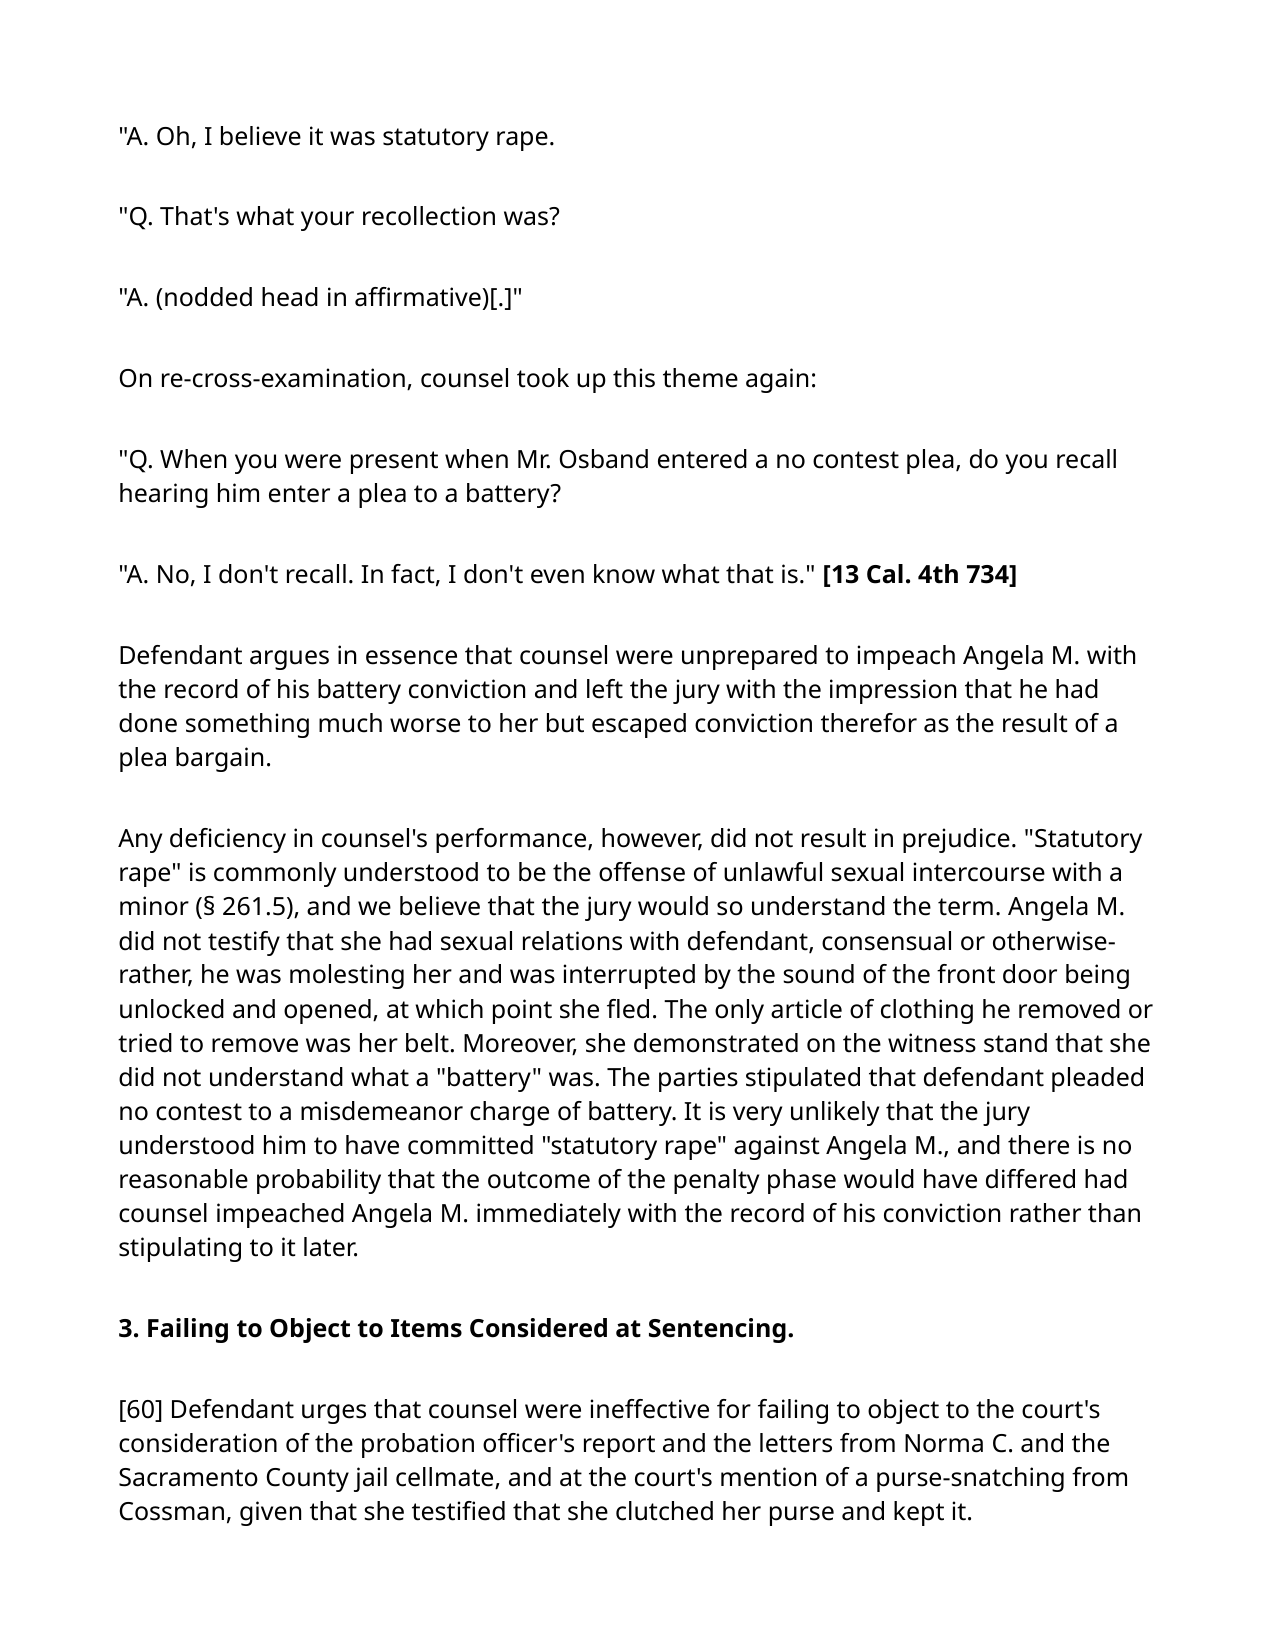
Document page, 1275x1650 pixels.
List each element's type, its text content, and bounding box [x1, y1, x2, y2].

text Any deficiency in counsel's performance, however, did not result in prejudice. "Statutory rape" is commonly understood to be the offense of unlawful sexual intercourse with a minor (§ 261.5), and we believe that the jury would so understand the term. Angela M. did not testify that she had sexual relations with defendant, consensual or otherwise-rather, he was molesting her and was interrupted by the sound of the front door being unlocked and opened, at which point she fled. The only article of clothing he removed or tried to remove was her belt. Moreover, she demonstrated on the witness stand that she did not understand what a "battery" was. The parties stipulated that defendant pleaded no contest to a misdemeanor charge of battery. It is very unlikely that the jury understood him to have committed "statutory rape" against Angela M., and there is no reasonable probability that the outcome of the penalty phase would have differed had counsel impeached Angela M. immediately with the record of his conviction rather than stipulating to it later. [118, 821, 1157, 1264]
text "A. No, I don't recall. In fact, I don't even know what that is." [13 Cal. 4th 734] [118, 557, 1157, 591]
text [60] Defendant urges that counsel were ineffective for failing to object to the court's consideration of the probation officer's report and the letters from Norma C. and the Sacramento County jail cellmate, and at the court's mention of a purse-snatching from Cossman, given that she testified that she clutched her purse and kept it. [118, 1392, 1157, 1528]
text "Q. That's what your recollection was? [118, 199, 1157, 233]
text On re-cross-examination, counsel took up this theme again: [118, 361, 1157, 395]
text Defendant argues in essence that counsel were unprepared to impeach Angela M. with the record of his battery conviction and left the jury with the impression that he had done something much worse to her but escaped conviction therefor as the result of a plea bargain. [118, 638, 1157, 774]
text "A. (nodded head in affirmative)[.]" [118, 280, 1157, 314]
text "A. Oh, I believe it was statutory rape. [118, 118, 1157, 152]
text "Q. When you were present when Mr. Osband entered a no contest plea, do you recall hearing him enter a plea to a battery? [118, 442, 1157, 510]
text 3. Failing to Object to Items Considered at Sentencing. [118, 1311, 1157, 1345]
